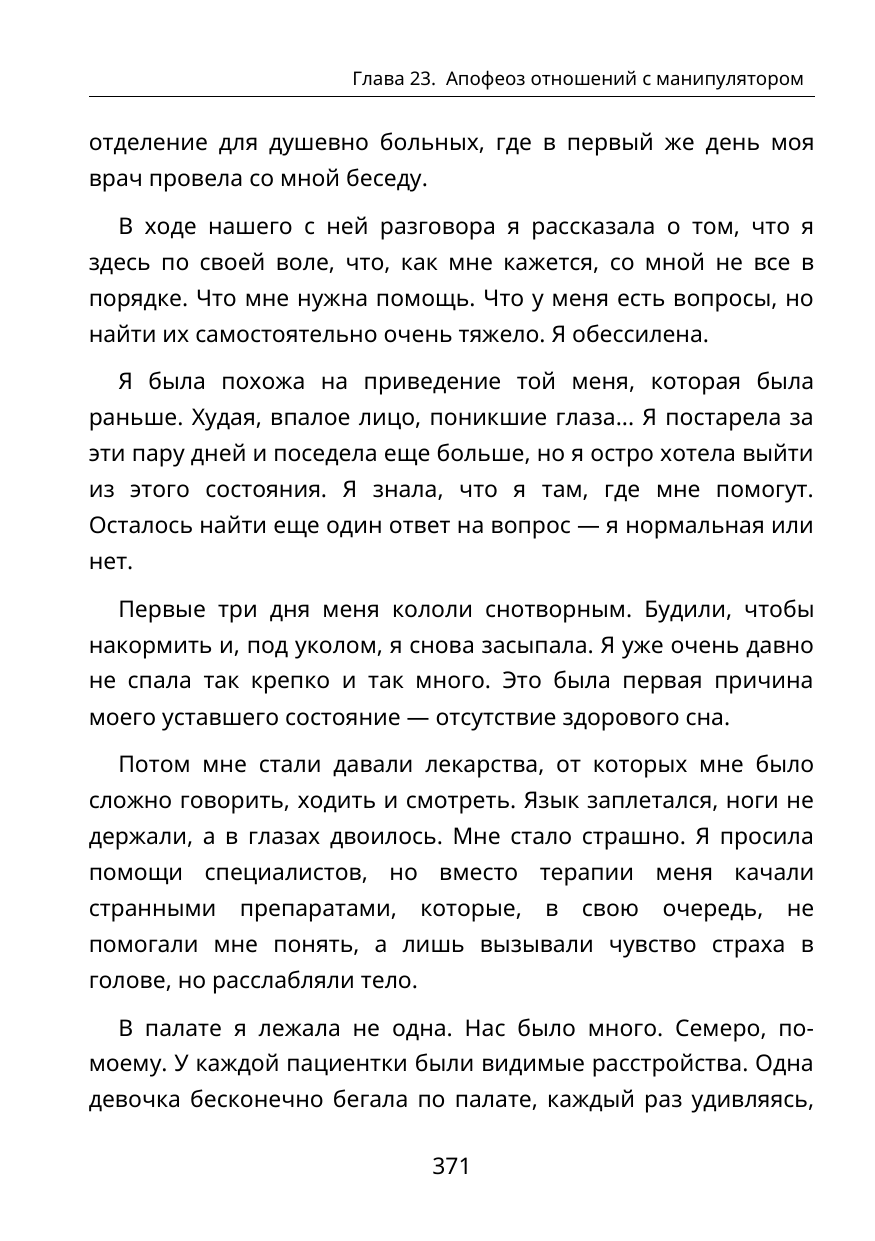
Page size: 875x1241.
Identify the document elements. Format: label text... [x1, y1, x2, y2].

text отделение для душевно больных, где в первый же день моя врач провела со мной беседу. [88, 126, 815, 193]
text Первые три дня меня кололи снотворным. Будили, чтобы накормить и, под уколом, я снова засыпала. Я уже очень давно не спала так крепко и так много. Это была первая причина моего уставшего состояние — отсутствие здорового сна. [88, 593, 815, 732]
text В ходе нашего с ней разговора я рассказала о том, что я здесь по своей воле, что, как мне кажется, со мной не все в порядке. Что мне нужна помощь. Что у меня есть вопросы, но найти их самостоятельно очень тяжело. Я обессилена. [88, 210, 815, 349]
text Потом мне стали давали лекарства, от которых мне было сложно говорить, ходить и смотреть. Язык заплетался, ноги не держали, а в глазах двоилось. Мне стало страшно. Я просила помощи специалистов, но вместо терапии меня качали странными препаратами, которые, в свою очередь, не помогали мне понять, а лишь вызывали чувство страха в голове, но расслабляли тело. [88, 748, 815, 995]
text В палате я лежала не одна. Нас было много. Семеро, по-моему. У каждой пациентки были видимые расстройства. Одна девочка бесконечно бегала по палате, каждый раз удивляясь, [88, 1011, 815, 1114]
text Я была похожа на приведение той меня, которая была раньше. Худая, впалое лицо, поникшие глаза... Я постарела за эти пару дней и поседела еще больше, но я остро хотела выйти из этого состояния. Я знала, что я там, где мне помогут. Осталось найти еще один ответ на вопрос — я нормальная или нет. [88, 365, 815, 576]
